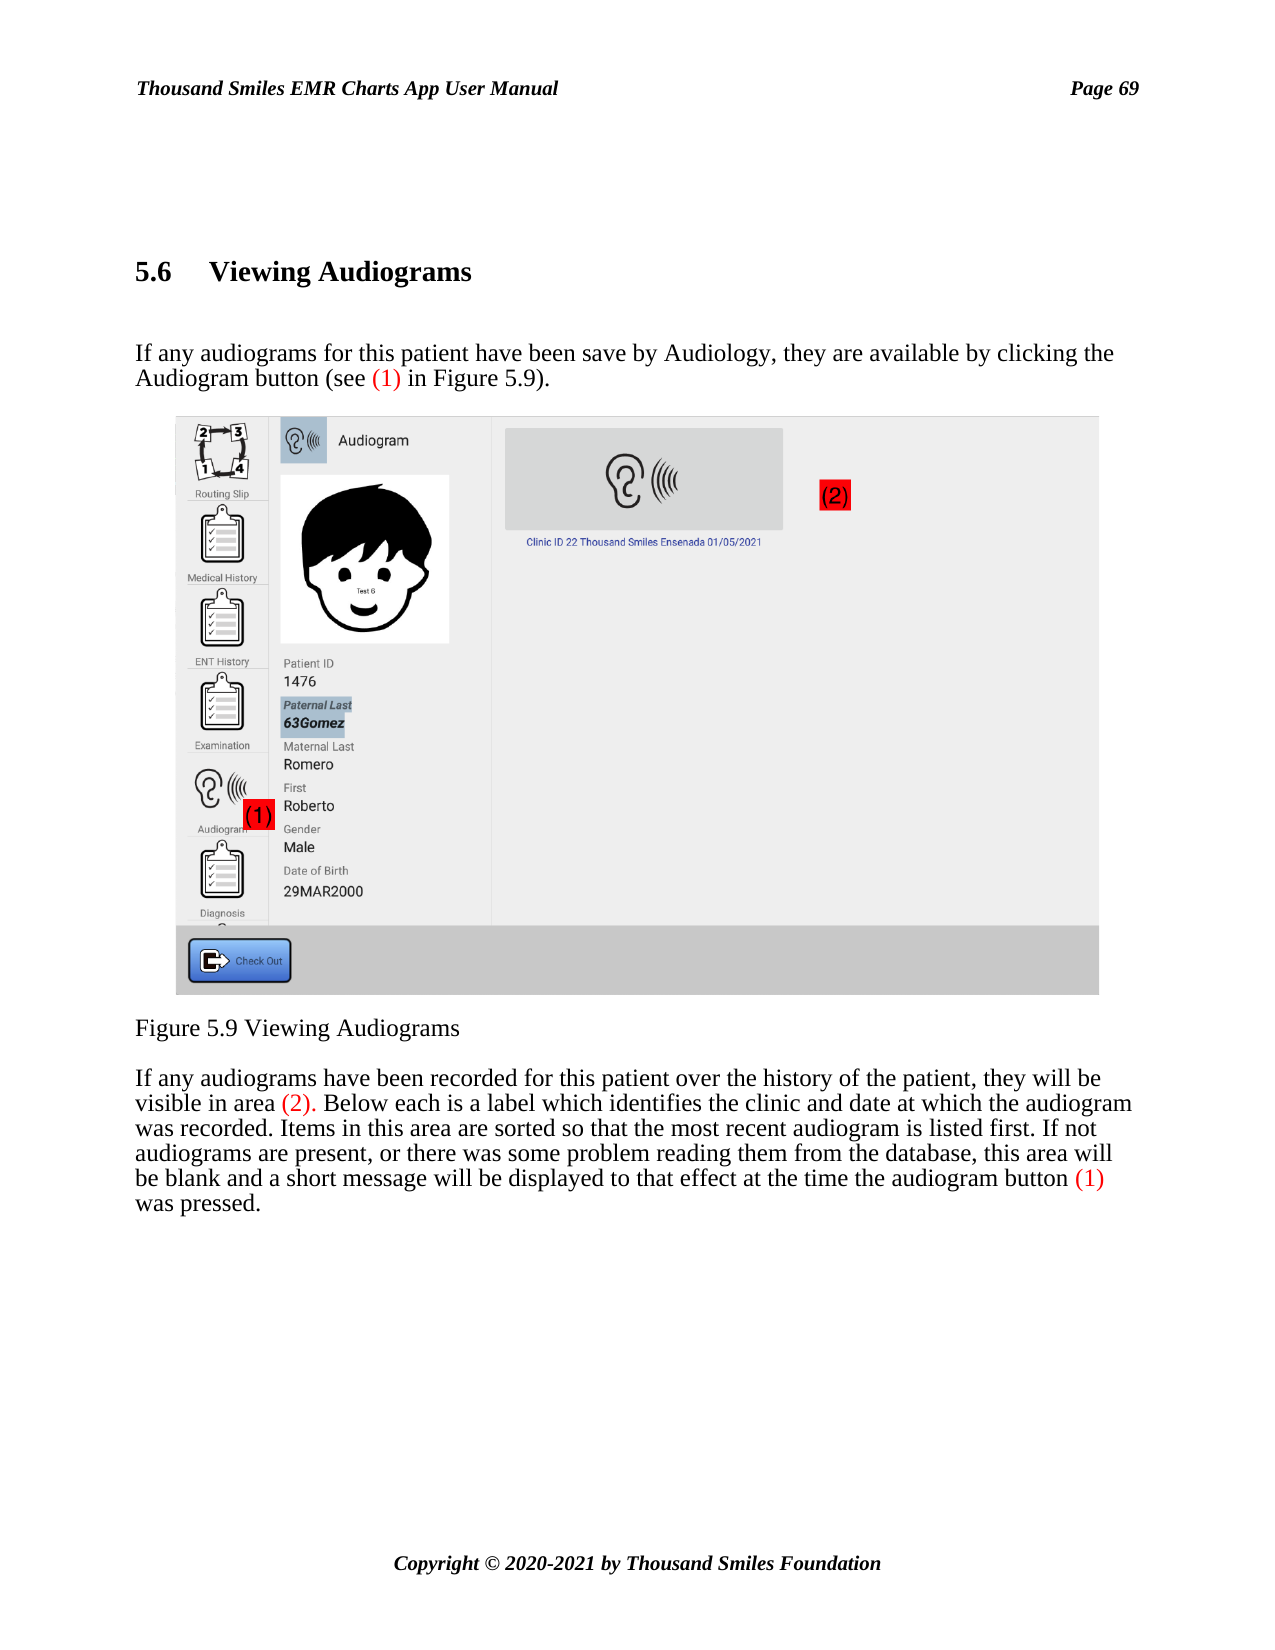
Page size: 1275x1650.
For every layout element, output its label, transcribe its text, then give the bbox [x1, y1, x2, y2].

text If any audiograms for this patient have been save by Audiology, they are available by clicking the Audiogram button (see (1) in Figure 5.9). [135, 342, 1140, 392]
picture [175, 416, 1100, 995]
text If any audiograms have been recorded for this patient over the history of the patient, they will be visible in area (2). Below each is a label which identifies the clinic and date at which the audiogram was recorded. Items in this area are sorted so that the most recent audiogram is listed first. If not audiograms are present, or there was some problem reading them from the database, this area will be blank and a short message will be displayed to that effect at the time the audiogram button (1) was pressed. [135, 1067, 1140, 1217]
subtitle Viewing Audiograms [135, 254, 1140, 288]
text Figure 5.9 Viewing Audiograms [135, 1017, 1140, 1042]
